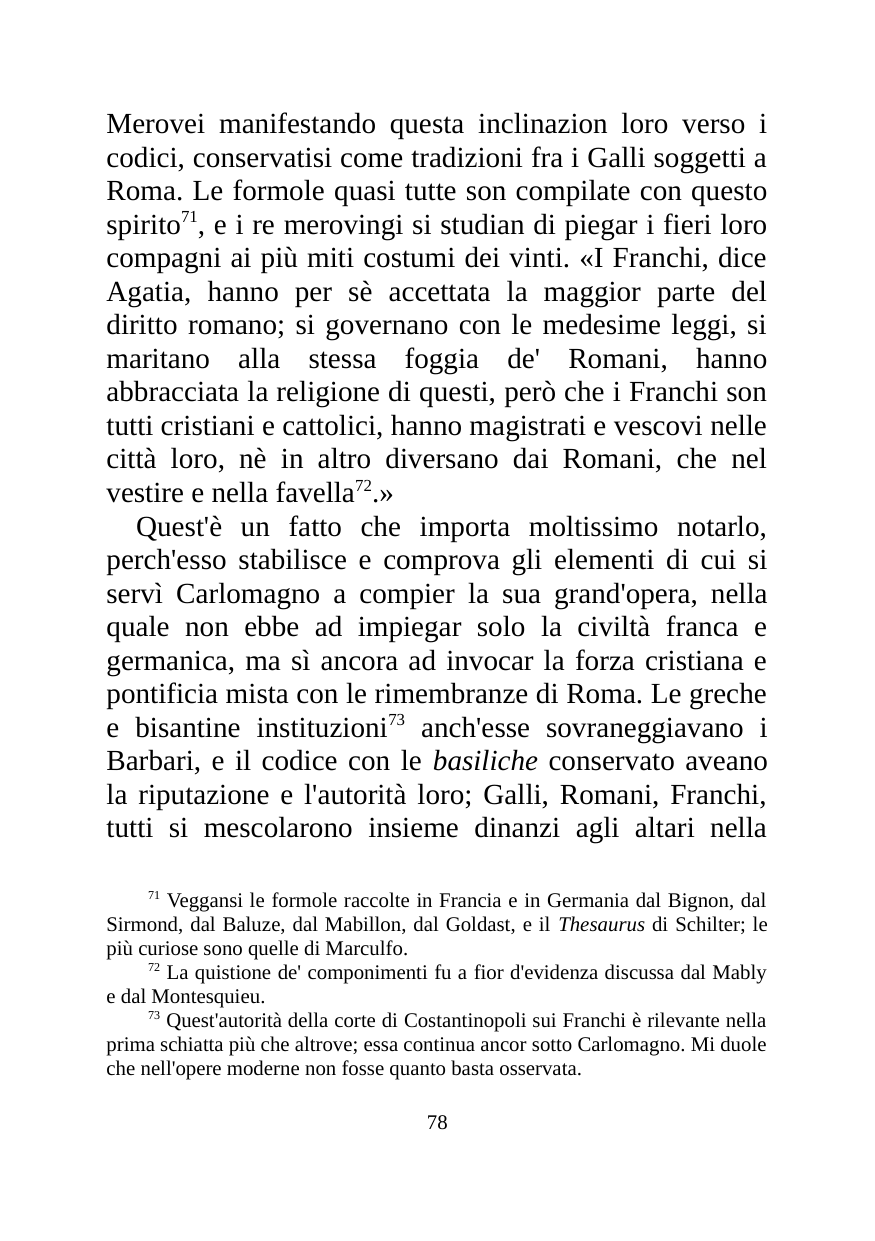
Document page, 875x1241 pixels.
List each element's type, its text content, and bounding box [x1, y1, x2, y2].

text Veggansi le formole raccolte in Francia e in Germania dal Bignon, dal Sirmond, dal Baluze, dal Mabillon, dal Goldast, e il Thesaurus di Schilter; le più curiose sono quelle di Marculfo. [106, 888, 768, 960]
text Quest'è un fatto che importa moltissimo notarlo, perch'esso stabilisce e comprova gli elementi di cui si servì Carlomagno a compier la sua grand'opera, nella quale non ebbe ad impiegar solo la civiltà franca e germanica, ma sì ancora ad invocar la forza cristiana e pontificia mista con le rimembranze di Roma. Le greche e bisantine instituzioni anch'esse sovraneggiavano i Barbari, e il codice con le basiliche conservato aveano la riputazione e l'autorità loro; Galli, Romani, Franchi, tutti si mescolarono insieme dinanzi agli altari nella [106, 509, 768, 844]
text Quest'autorità della corte di Costantinopoli sui Franchi è rilevante nella prima schiatta più che altrove; essa continua ancor sotto Carlomagno. Mi duole che nell'opere moderne non fosse quanto basta osservata. [106, 1008, 768, 1080]
text Merovei manifestando questa inclinazion loro verso i codici, conservatisi come tradizioni fra i Galli soggetti a Roma. Le formole quasi tutte son compilate con questo spirito, e i re merovingi si studian di piegar i fieri loro compagni ai più miti costumi dei vinti. «I Franchi, dice Agatia, hanno per sè accettata la maggior parte del diritto romano; si governano con le medesime leggi, si maritano alla stessa foggia de' Romani, hanno abbracciata la religione di questi, però che i Franchi son tutti cristiani e cattolici, hanno magistrati e vescovi nelle città loro, nè in altro diversano dai Romani, che nel vestire e nella favella.» [106, 106, 768, 509]
text La quistione de' componimenti fu a fior d'evidenza discussa dal Mably e dal Montesquieu. [106, 960, 768, 1008]
